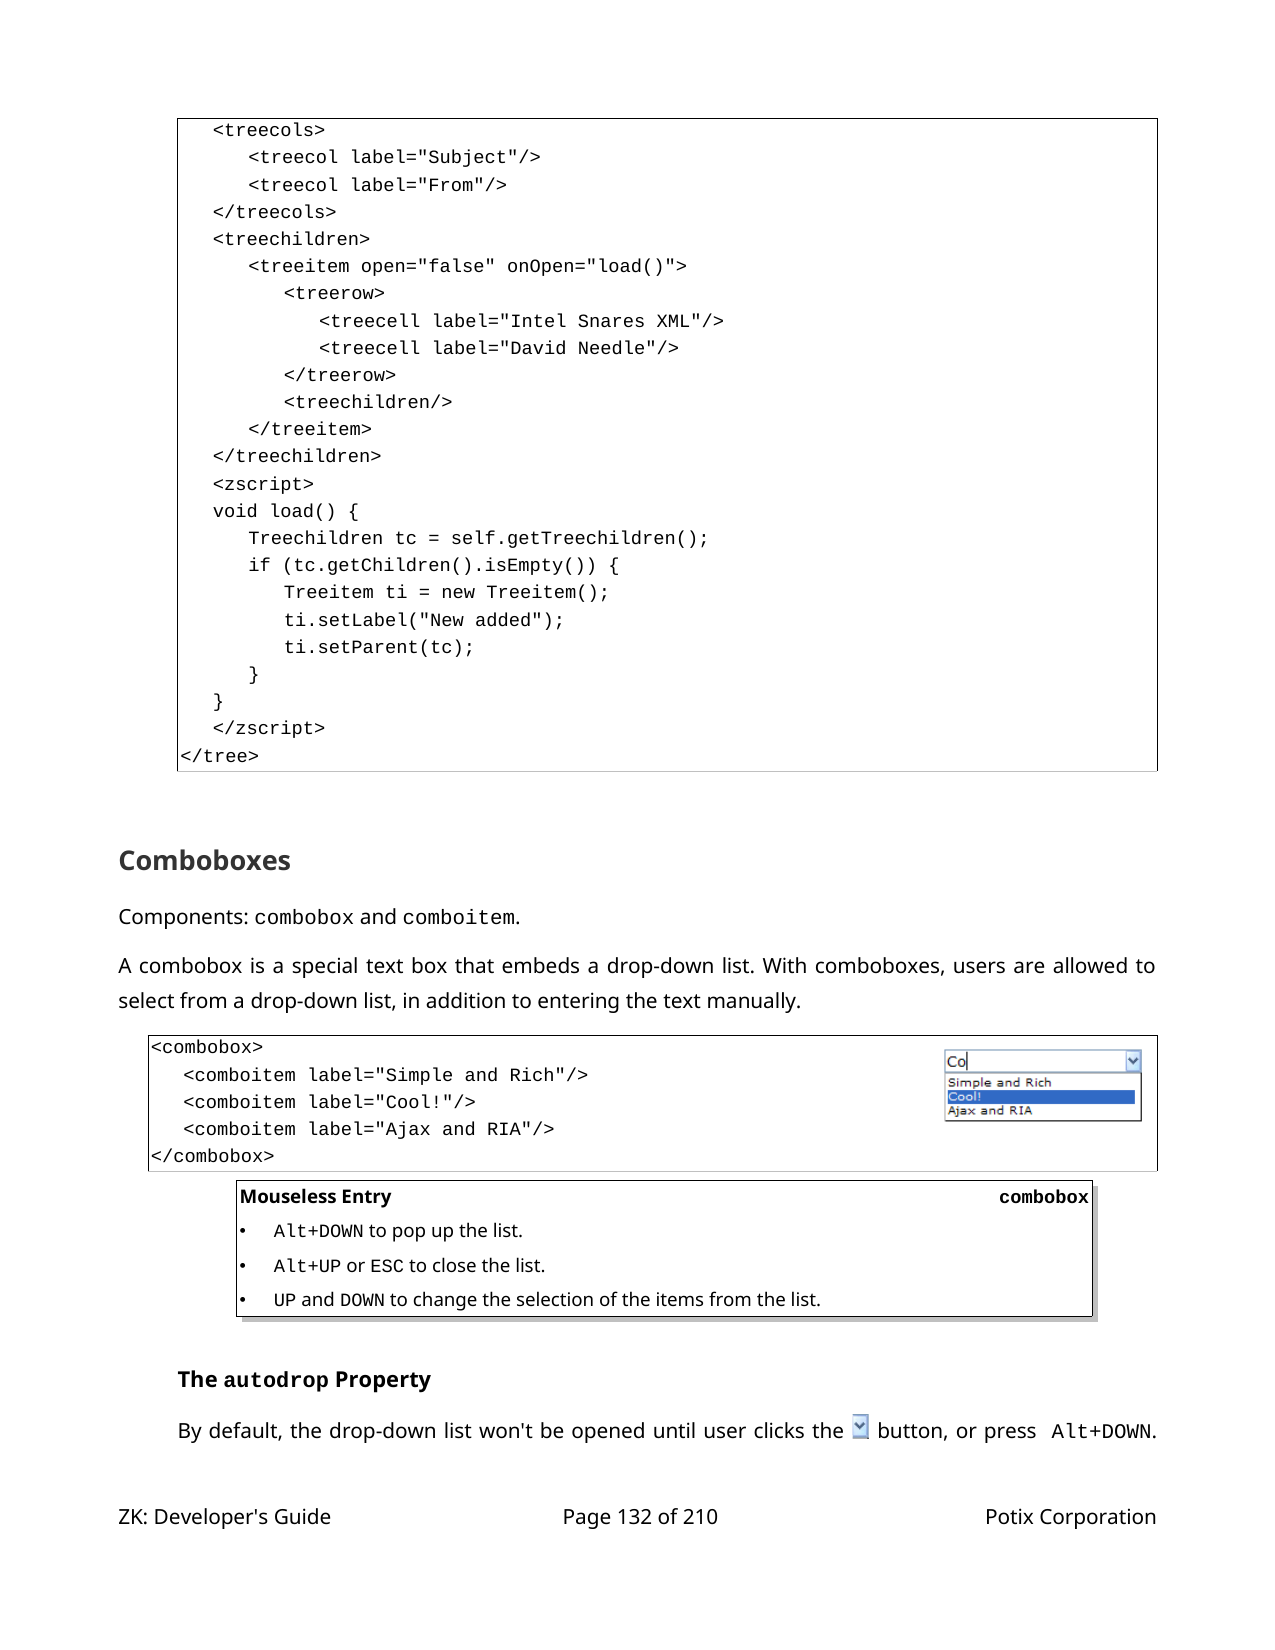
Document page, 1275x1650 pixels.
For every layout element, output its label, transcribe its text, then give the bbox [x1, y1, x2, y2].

text <treechildren> [178, 227, 1157, 251]
text </treecols> [178, 200, 1157, 224]
subtitle The autodrop Property [177, 1364, 1157, 1394]
picture [852, 1414, 870, 1439]
text <zscript> [178, 472, 1157, 496]
text Mouseless Entry combobox [237, 1181, 1092, 1209]
list Alt+UP or ESC to close the list. [237, 1249, 1092, 1278]
text </combobox> [149, 1144, 1157, 1171]
text </treerow> [178, 363, 1157, 387]
text <comboitem label="Simple and Rich"/> [149, 1062, 941, 1087]
text By default, the drop-down list won't be opened until user clicks the button, or press Alt+DOWN. [177, 1415, 1157, 1445]
subtitle Comboboxes [118, 842, 1157, 878]
text <treecell label="David Needle"/> [178, 336, 1157, 360]
text </tree> [178, 743, 1157, 771]
text void load() { [178, 499, 1157, 523]
text <combobox> [149, 1036, 1157, 1059]
list Alt+DOWN to pop up the list. [237, 1215, 1092, 1243]
text <treerow> [178, 281, 1157, 306]
text A combobox is a special text box that embeds a drop-down list. With comboboxes, users are allowed to select from a drop-down list, in addition to entering the text manually. [118, 951, 1157, 1014]
text <comboitem label="Ajax and RIA"/> [149, 1117, 1157, 1141]
text <treecell label="Intel Snares XML"/> [178, 308, 1157, 333]
text <treecols> [178, 119, 1157, 142]
text <treechildren/> [178, 390, 1157, 414]
text } [178, 689, 1157, 713]
text } [178, 662, 1157, 686]
text <treecol label="From"/> [178, 172, 1157, 197]
text Treechildren tc = self.getTreechildren(); [178, 526, 1157, 550]
text </zscript> [178, 716, 1157, 741]
text Treeitem ti = new Treeitem(); [178, 580, 1157, 604]
text if (tc.getChildren().isEmpty()) { [178, 553, 1157, 577]
text </treeitem> [178, 417, 1157, 441]
text <treeitem open="false" onOpen="load()"> [178, 254, 1157, 278]
text Components: combobox and comboitem. [118, 902, 1157, 931]
text ti.setLabel("New added"); [178, 607, 1157, 632]
text <comboitem label="Cool!"/> [149, 1089, 941, 1114]
text <treecol label="Subject"/> [178, 145, 1157, 169]
text </treechildren> [178, 444, 1157, 469]
picture [941, 1047, 1150, 1125]
list UP and DOWN to change the selection of the items from the list. [237, 1284, 1092, 1316]
text ti.setParent(tc); [178, 635, 1157, 659]
